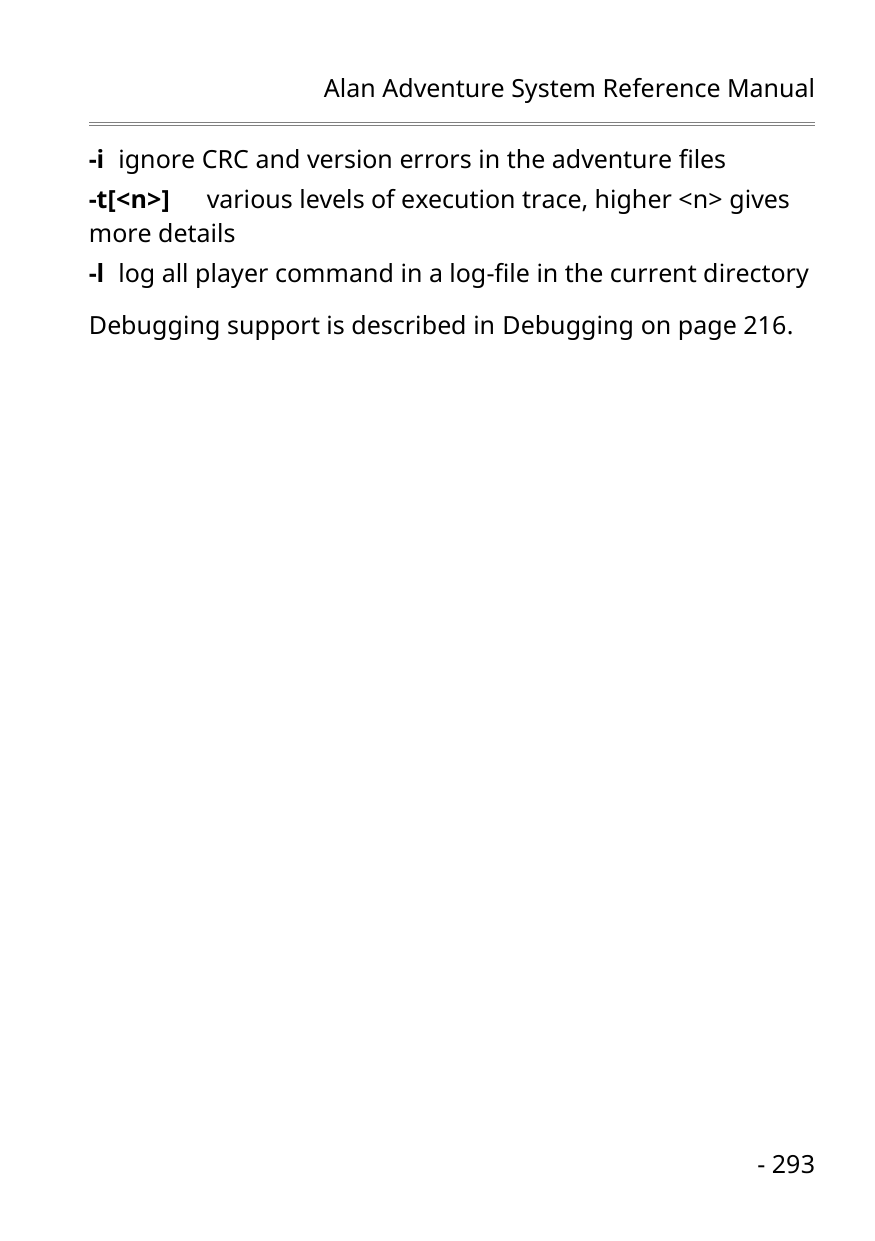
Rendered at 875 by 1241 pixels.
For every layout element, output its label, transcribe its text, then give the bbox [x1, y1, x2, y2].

list -l log all player command in a log-file in the current directory [88, 256, 815, 290]
text Debugging support is described in Debugging on page 175. [88, 308, 815, 342]
list -t[<n>] various levels of execution trace, higher <n> gives more details [88, 182, 815, 250]
list -i ignore CRC and version errors in the adventure files [88, 142, 815, 176]
